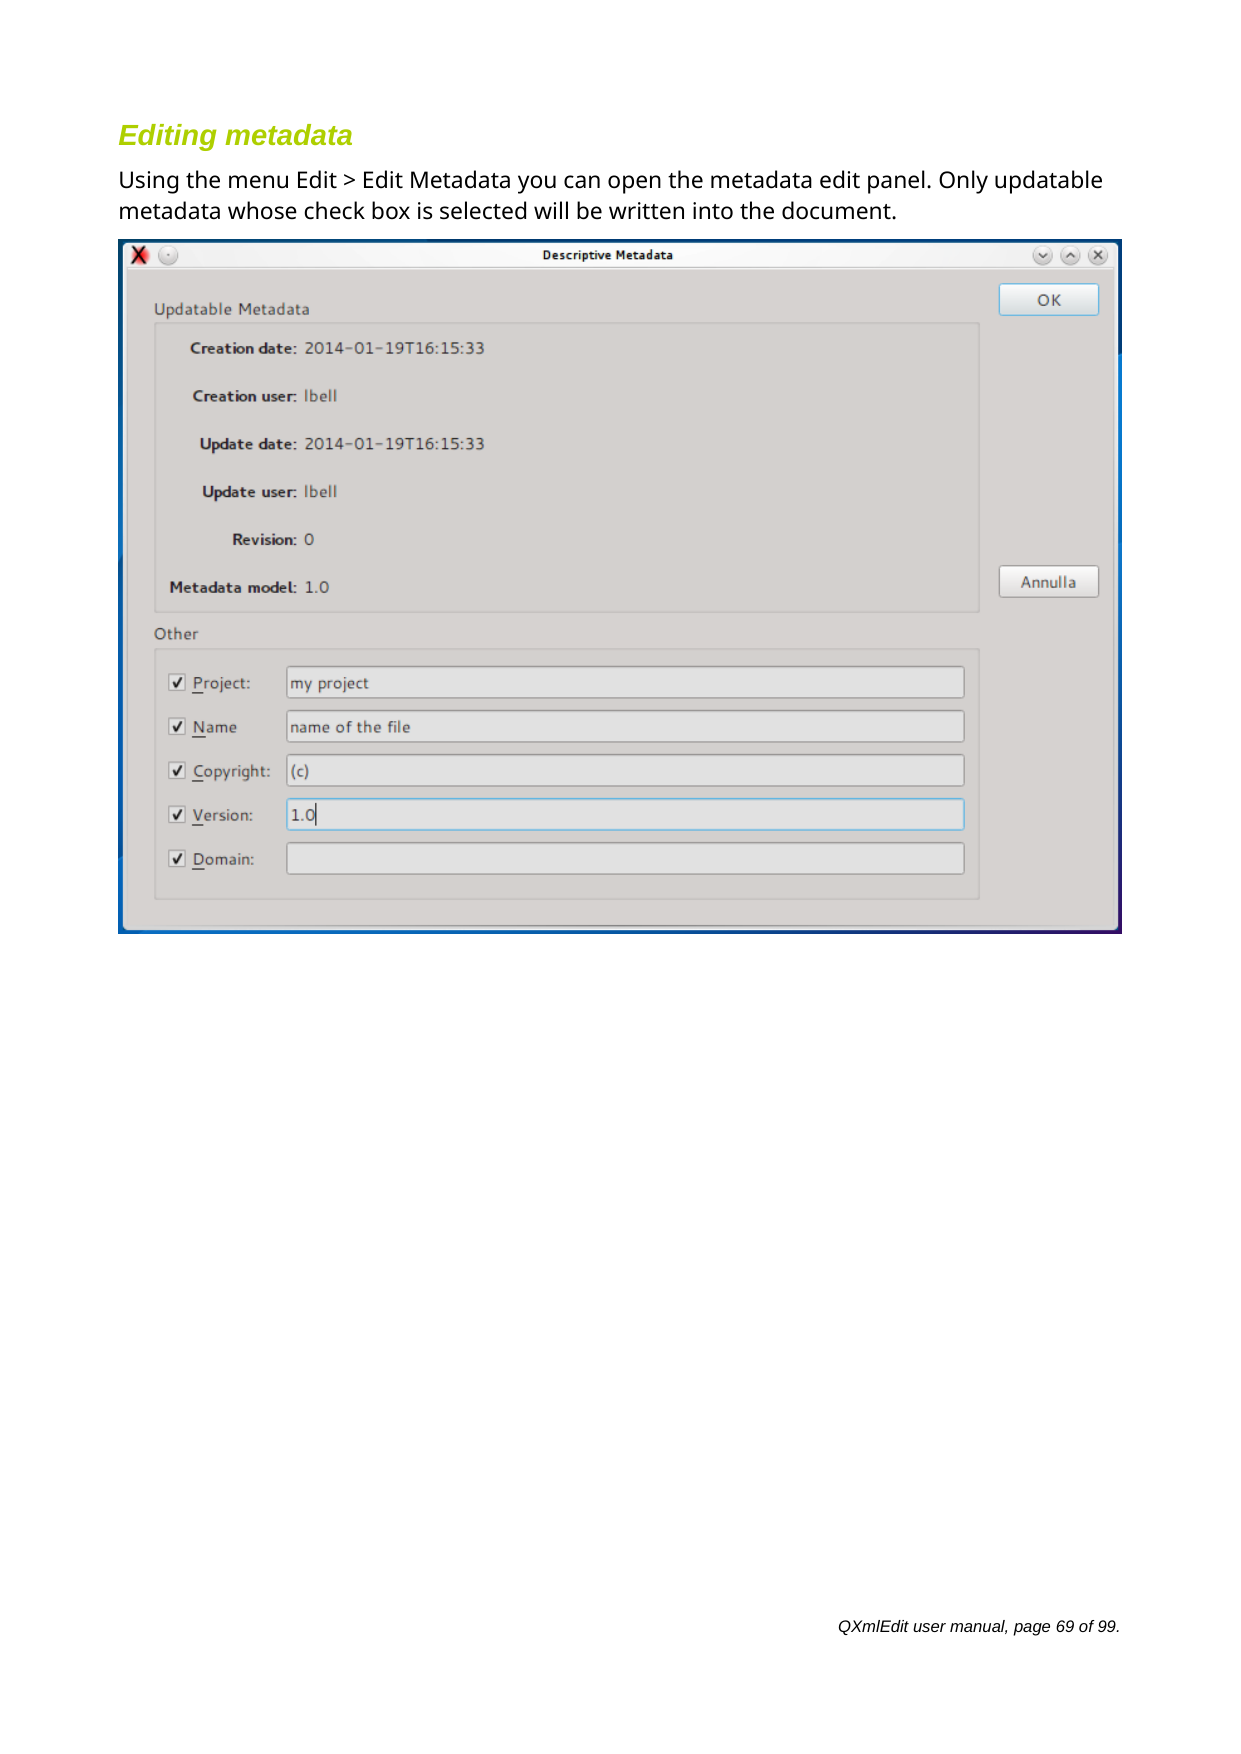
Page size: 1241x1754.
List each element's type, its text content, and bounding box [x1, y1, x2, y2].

picture [118, 239, 1122, 934]
text Using the menu Edit > Edit Metadata you can open the metadata edit panel. Only updatable metadata whose check box is selected will be written into the document. [118, 164, 1122, 227]
subtitle Editing metadata [118, 118, 1122, 152]
